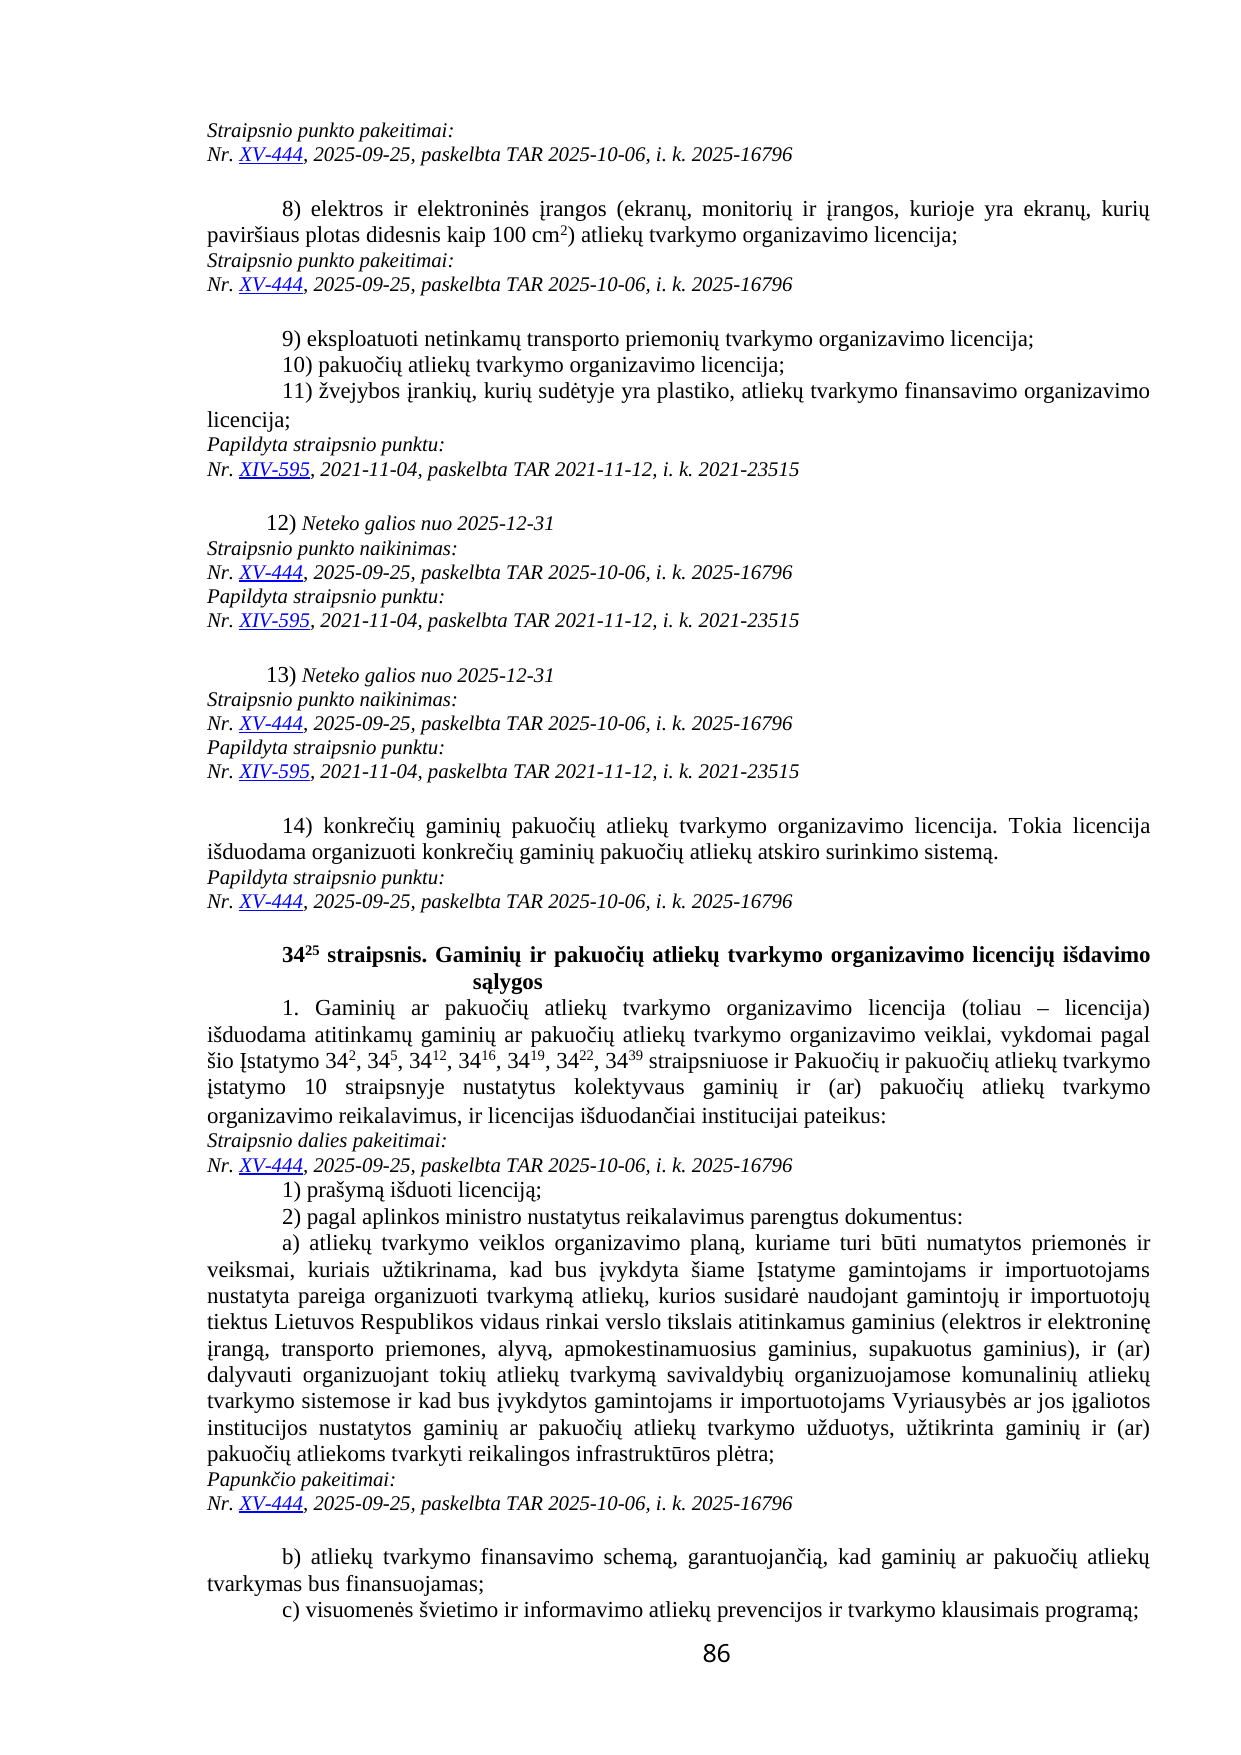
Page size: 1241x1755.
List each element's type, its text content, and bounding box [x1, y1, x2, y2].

text 11) žvejybos įrankių, kurių sudėtyje yra plastiko, atliekų tvarkymo finansavimo organizavimo licencija; [207, 377, 1152, 432]
text Straipsnio punkto naikinimas: [207, 687, 1152, 711]
text 2) pagal aplinkos ministro nustatytus reikalavimus parengtus dokumentus: [207, 1203, 1152, 1229]
text Papildyta straipsnio punktu: [207, 584, 1152, 608]
text a) atliekų tvarkymo veiklos organizavimo planą, kuriame turi būti numatytos priemonės ir veiksmai, kuriais užtikrinama, kad bus įvykdyta šiame Įstatyme gamintojams ir importuotojams nustatyta pareiga organizuoti tvarkymą atliekų, kurios susidarė naudojant gamintojų ir importuotojų tiektus Lietuvos Respublikos vidaus rinkai verslo tikslais atitinkamus gaminius (elektros ir elektroninę įrangą, transporto priemones, alyvą, apmokestinamuosius gaminius, supakuotus gaminius), ir (ar) dalyvauti organizuojant tokių atliekų tvarkymą savivaldybių organizuojamose komunalinių atliekų tvarkymo sistemose ir kad bus įvykdytos gamintojams ir importuotojams Vyriausybės ar jos įgaliotos institucijos nustatytos gaminių ar pakuočių atliekų tvarkymo užduotys, užtikrinta gaminių ir (ar) pakuočių atliekoms tvarkyti reikalingos infrastruktūros plėtra; [207, 1229, 1152, 1466]
text Nr. XIV-595, 2021-11-04, paskelbta TAR 2021-11-12, i. k. 2021-23515 [207, 608, 1152, 632]
text 9) eksploatuoti netinkamų transporto priemonių tvarkymo organizavimo licencija; [207, 324, 1152, 351]
text Papildyta straipsnio punktu: [207, 432, 1152, 456]
text Straipsnio punkto pakeitimai: [207, 118, 1152, 142]
text 8) elektros ir elektroninės įrangos (ekranų, monitorių ir įrangos, kurioje yra ekranų, kurių paviršiaus plotas didesnis kaip 100 cm2) atliekų tvarkymo organizavimo licencija; [207, 195, 1152, 248]
text Nr. XV-444, 2025-09-25, paskelbta TAR 2025-10-06, i. k. 2025-16796 [207, 272, 1152, 296]
text Straipsnio punkto naikinimas: [207, 536, 1152, 560]
text Nr. XV-444, 2025-09-25, paskelbta TAR 2025-10-06, i. k. 2025-16796 [207, 1152, 1152, 1177]
text 3425 straipsnis. Gaminių ir pakuočių atliekų tvarkymo organizavimo licencijų išdavimo sąlygos [282, 942, 1152, 994]
text Nr. XIV-595, 2021-11-04, paskelbta TAR 2021-11-12, i. k. 2021-23515 [207, 456, 1152, 481]
text Papunkčio pakeitimai: [207, 1466, 1152, 1491]
text Nr. XV-444, 2025-09-25, paskelbta TAR 2025-10-06, i. k. 2025-16796 [207, 1491, 1152, 1514]
text Nr. XV-444, 2025-09-25, paskelbta TAR 2025-10-06, i. k. 2025-16796 [207, 889, 1152, 913]
text 14) konkrečių gaminių pakuočių atliekų tvarkymo organizavimo licencija. Tokia licencija išduodama organizuoti konkrečių gaminių pakuočių atliekų atskiro surinkimo sistemą. [207, 812, 1152, 865]
text Nr. XV-444, 2025-09-25, paskelbta TAR 2025-10-06, i. k. 2025-16796 [207, 142, 1152, 166]
text Nr. XV-444, 2025-09-25, paskelbta TAR 2025-10-06, i. k. 2025-16796 [207, 711, 1152, 735]
text c) visuomenės švietimo ir informavimo atliekų prevencijos ir tvarkymo klausimais programą; [207, 1596, 1152, 1622]
text 1. Gaminių ar pakuočių atliekų tvarkymo organizavimo licencija (toliau – licencija) išduodama atitinkamų gaminių ar pakuočių atliekų tvarkymo organizavimo veiklai, vykdomai pagal šio Įstatymo 342, 345, 3412, 3416, 3419, 3422, 3439 straipsniuose ir Pakuočių ir pakuočių atliekų tvarkymo įstatymo 10 straipsnyje nustatytus kolektyvaus gaminių ir (ar) pakuočių atliekų tvarkymo organizavimo reikalavimus, ir licencijas išduodančiai institucijai pateikus: [207, 994, 1152, 1128]
text b) atliekų tvarkymo finansavimo schemą, garantuojančią, kad gaminių ar pakuočių atliekų tvarkymas bus finansuojamas; [207, 1543, 1152, 1596]
text 1) prašymą išduoti licenciją; [207, 1177, 1152, 1203]
text 10) pakuočių atliekų tvarkymo organizavimo licencija; [207, 351, 1152, 377]
text 13) Neteko galios nuo 2025-12-31 [207, 661, 1152, 687]
text Straipsnio punkto pakeitimai: [207, 248, 1152, 272]
text 12) Neteko galios nuo 2025-12-31 [207, 509, 1152, 536]
text Nr. XV-444, 2025-09-25, paskelbta TAR 2025-10-06, i. k. 2025-16796 [207, 560, 1152, 584]
text Papildyta straipsnio punktu: [207, 865, 1152, 889]
text Straipsnio dalies pakeitimai: [207, 1128, 1152, 1152]
text Nr. XIV-595, 2021-11-04, paskelbta TAR 2021-11-12, i. k. 2021-23515 [207, 759, 1152, 783]
text Papildyta straipsnio punktu: [207, 735, 1152, 759]
